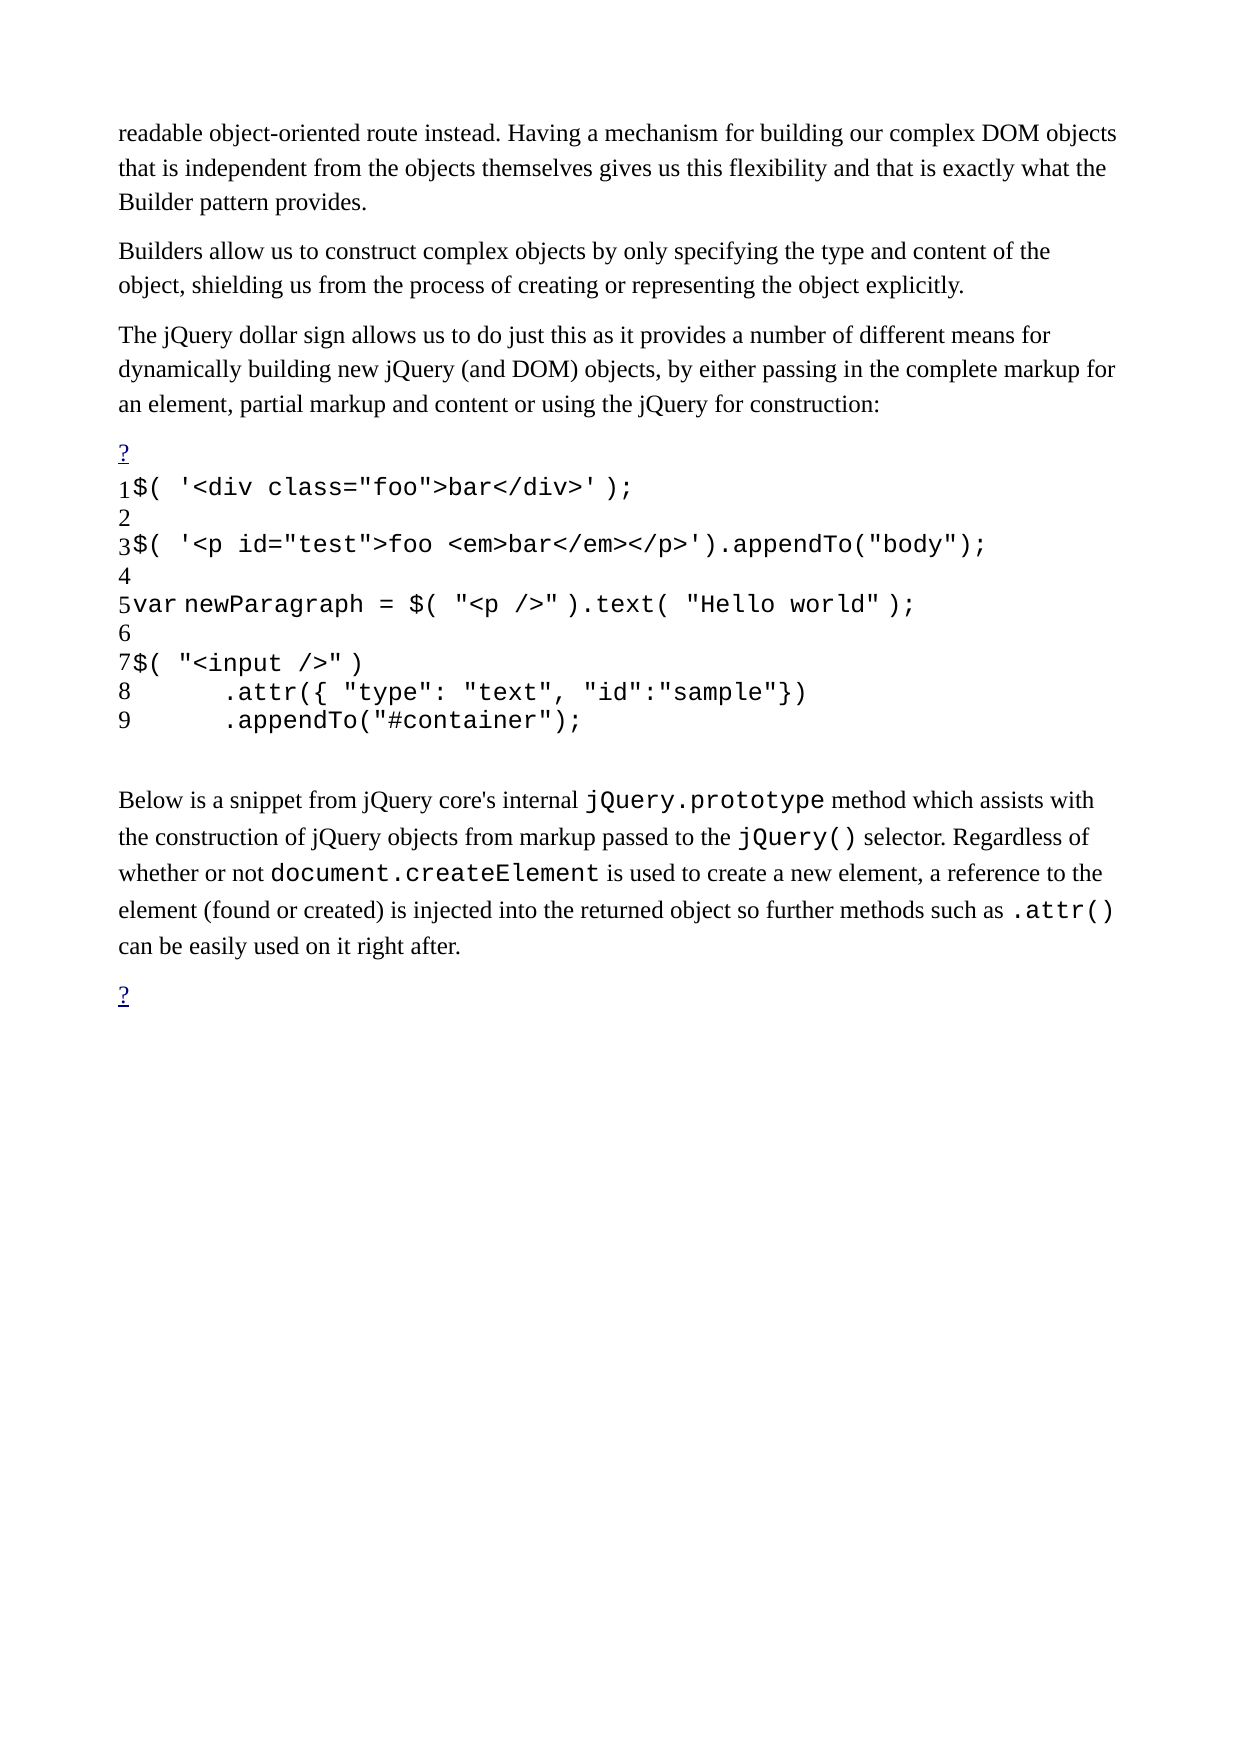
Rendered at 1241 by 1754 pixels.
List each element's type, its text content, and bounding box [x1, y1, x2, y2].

text ? [118, 438, 1122, 466]
text ? [118, 980, 1122, 1009]
text The jQuery dollar sign allows us to do just this as it provides a number of different means for dynamically building new jQuery (and DOM) objects, by either passing in the complete markup for an element, partial markup and content or using the jQuery for construction: [118, 320, 1122, 417]
text Below is a snippet from jQuery core's internal jQuery.prototype method which assists with the construction of jQuery objects from markup passed to the jQuery() selector. Regardless of whether or not document.createElement is used to create a new element, a reference to the element (found or created) is injected into the returned object so further methods such as .attr() can be easily used on it right after. [118, 785, 1122, 960]
table_header 1 2 3 4 5 6 7 8 9 [118, 472, 133, 736]
text Builders allow us to construct complex objects by only specifying the type and content of the object, shielding us from the process of creating or representing the object explicitly. [118, 236, 1122, 299]
table_header $( '<div class="foo">bar</div>' ); $( '<p id="test">foo <em>bar</em></p>').appendTo("body"); var newParagraph = $( "<p />" ).text( "Hello world" ); $( "<input />" ) .attr({ "type": "text", "id":"sample"}) .appendTo("#container"); [133, 472, 1003, 736]
text readable object-oriented route instead. Having a mechanism for building our complex DOM objects that is independent from the objects themselves gives us this flexibility and that is exactly what the Builder pattern provides. [118, 118, 1122, 216]
